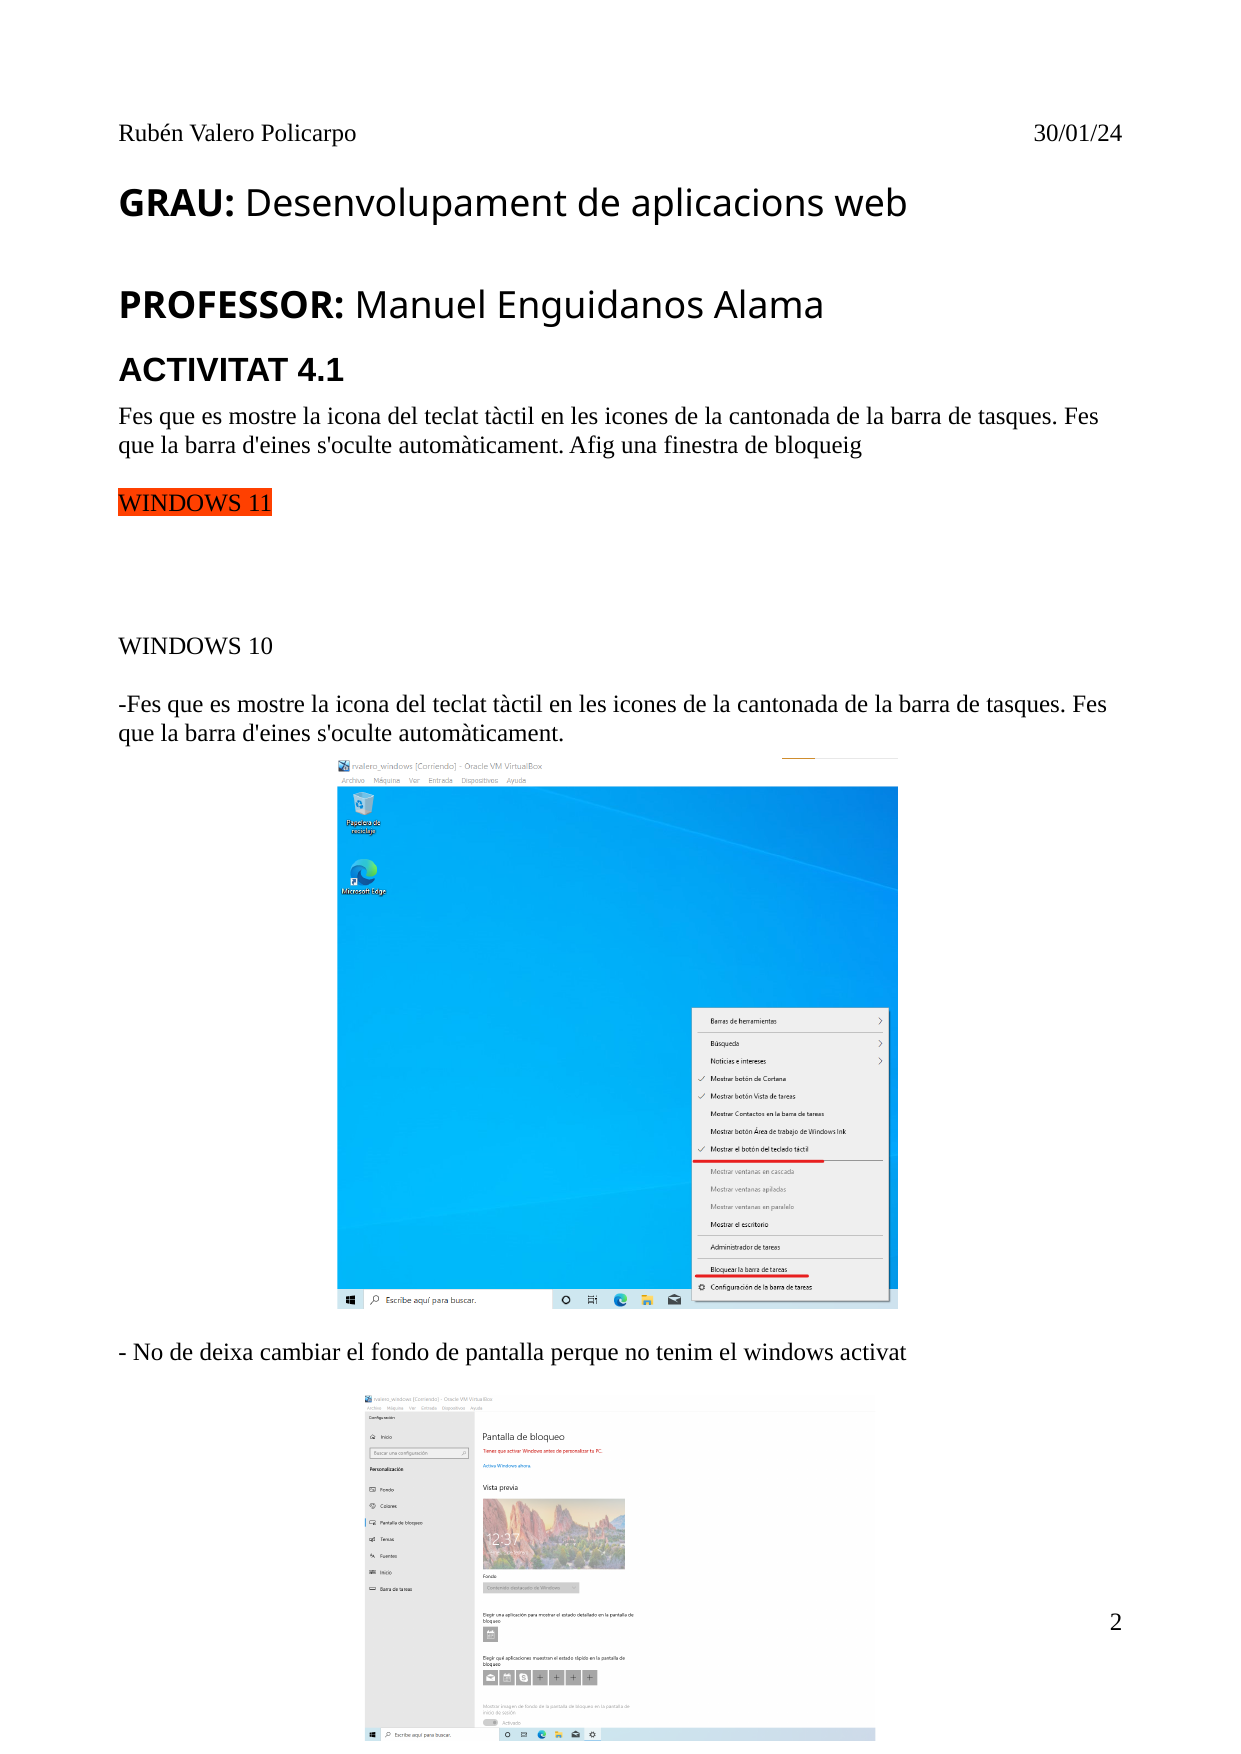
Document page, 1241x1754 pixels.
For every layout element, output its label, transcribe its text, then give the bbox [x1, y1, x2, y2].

text WINDOWS 10 [118, 631, 1122, 660]
subtitle ACTIVITAT 4.1 [118, 350, 1122, 389]
picture [364, 1395, 876, 1741]
text GRAU: Desenvolupament de aplicacions web [118, 176, 1122, 227]
text PROFESSOR: Manuel Enguidanos Alama [118, 278, 1122, 329]
picture [351, 860, 376, 885]
picture [337, 758, 898, 1309]
text -Fes que es mostre la icona del teclat tàctil en les icones de la cantonada de la barra de tasques. Fes que la barra d'eines s'oculte automàticament. [118, 689, 1122, 746]
text - No de deixa cambiar el fondo de pantalla perque no tenim el windows activat [118, 1337, 1122, 1366]
text Fes que es mostre la icona del teclat tàctil en les icones de la cantonada de la barra de tasques. Fes que la barra d'eines s'oculte automàticament. Afig una finestra de bloqueig [118, 401, 1122, 459]
picture [354, 793, 373, 814]
picture [891, 1131, 898, 1143]
text WINDOWS 11 [118, 488, 1122, 516]
